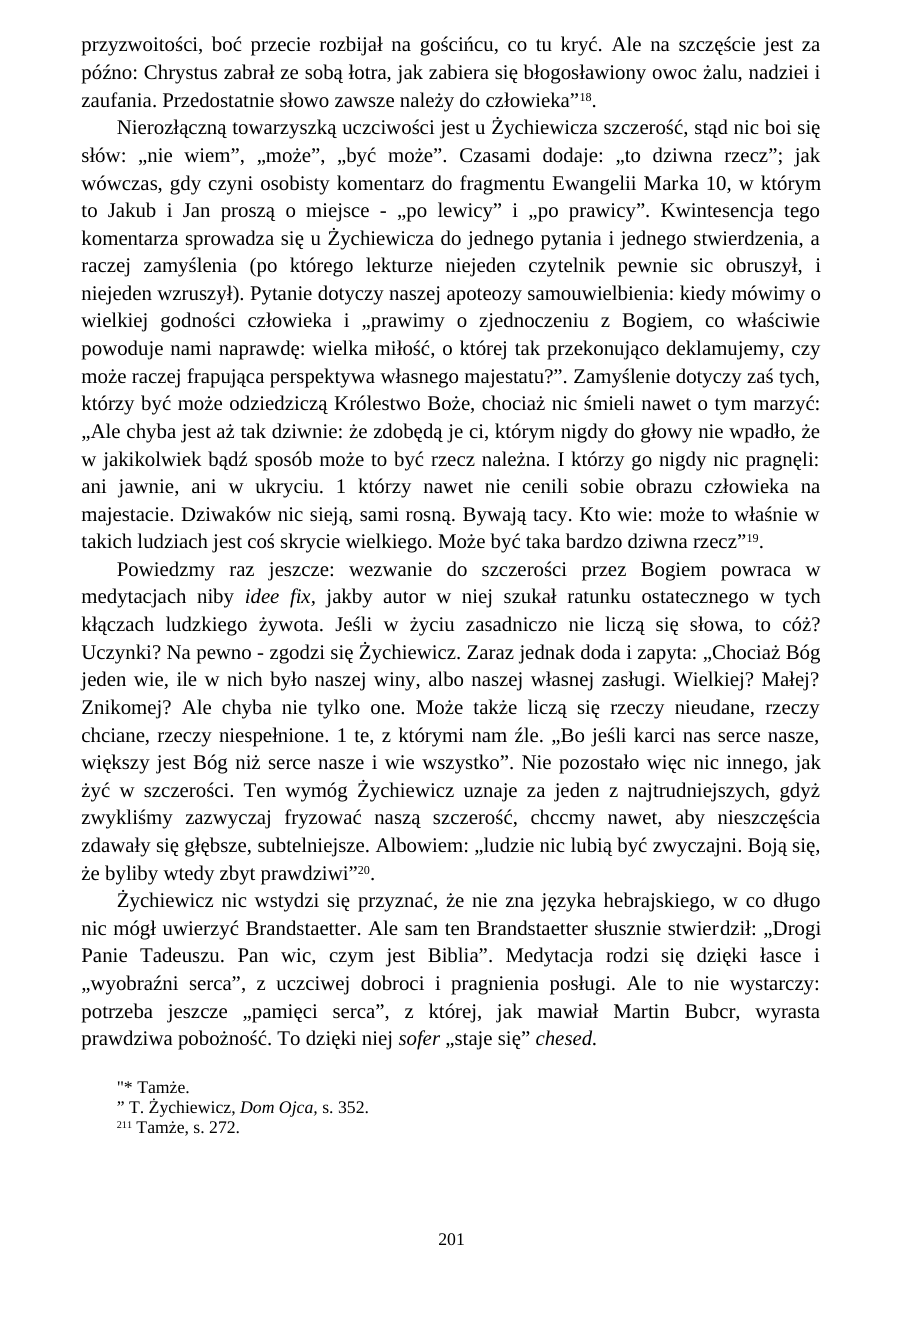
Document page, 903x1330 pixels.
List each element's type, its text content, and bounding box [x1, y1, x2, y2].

text przyzwoitości, boć przecie rozbijał na gościńcu, co tu kryć. Ale na szczęście jest za późno: Chrystus zabrał ze sobą łotra, jak zabiera się błogosławiony owoc żalu, nadziei i zaufania. Przedostatnie słowo zawsze należy do człowieka”18. [81, 32, 821, 112]
text Żychiewicz nic wstydzi się przyznać, że nie zna języka hebrajskiego, w co długo nic mógł uwierzyć Brandstaetter. Ale sam ten Brandstaetter słusznie stwier­dził: „Drogi Panie Tadeuszu. Pan wic, czym jest Biblia”. Medytacja rodzi się dzięki łasce i „wyobraźni serca”, z uczciwej dobroci i pragnienia posługi. Ale to nie wystarczy: potrzeba jeszcze „pamięci serca”, z której, jak mawiał Martin Bubcr, wyrasta prawdziwa pobożność. To dzięki niej sofer „staje się” chesed. [81, 888, 821, 1050]
text 211 Tamże, s. 272. [81, 1117, 821, 1138]
text Nierozłączną towarzyszką uczciwości jest u Żychiewicza szczerość, stąd nic boi się słów: „nie wiem”, „może”, „być może”. Czasami dodaje: „to dziwna rzecz”; jak wówczas, gdy czyni osobisty komentarz do fragmentu Ewangelii Mar­ka 10, w którym to Jakub i Jan proszą o miejsce - „po lewicy” i „po prawicy”. Kwintesencja tego komentarza sprowadza się u Żychiewicza do jednego pytania i jednego stwierdzenia, a raczej zamyślenia (po którego lekturze niejeden czy­telnik pewnie sic obruszył, i niejeden wzruszył). Pytanie dotyczy naszej apoteo­zy samouwielbienia: kiedy mówimy o wielkiej godności człowieka i „prawimy o zjednoczeniu z Bogiem, co właściwie powoduje nami naprawdę: wielka miłość, o której tak przekonująco deklamujemy, czy może raczej frapująca perspektywa własnego majestatu?”. Zamyślenie dotyczy zaś tych, którzy być może odziedziczą Królestwo Boże, chociaż nic śmieli nawet o tym marzyć: „Ale chyba jest aż tak dziwnie: że zdobędą je ci, którym nigdy do głowy nie wpadło, że w jakikolwiek bądź sposób może to być rzecz należna. I którzy go nigdy nic pragnęli: ani jawnie, ani w ukryciu. 1 którzy nawet nie cenili sobie obrazu człowieka na majestacie. Dziwaków nic sieją, sami rosną. Bywają tacy. Kto wie: może to właśnie w takich ludziach jest coś skrycie wielkiego. Może być taka bardzo dziwna rzecz”19. [81, 115, 821, 553]
text Powiedzmy raz jeszcze: wezwanie do szczerości przez Bogiem powraca w medytacjach niby idee fix, jakby autor w niej szukał ratunku ostatecznego w tych kłączach ludzkiego żywota. Jeśli w życiu zasadniczo nie liczą się słowa, to cóż? Uczynki? Na pewno - zgodzi się Żychiewicz. Zaraz jednak doda i zapyta: „Chociaż Bóg jeden wie, ile w nich było naszej winy, albo naszej własnej zasługi. Wielkiej? Małej? Znikomej? Ale chyba nie tylko one. Może także liczą się rzeczy nieudane, rzeczy chciane, rzeczy niespełnione. 1 te, z którymi nam źle. „Bo jeśli karci nas serce nasze, większy jest Bóg niż serce nasze i wie wszystko”. Nie po­zostało więc nic innego, jak żyć w szczerości. Ten wymóg Żychiewicz uznaje za jeden z najtrudniejszych, gdyż zwykliśmy zazwyczaj fryzować naszą szczerość, chccmy nawet, aby nieszczęścia zdawały się głębsze, subtelniejsze. Albowiem: „ludzie nic lubią być zwyczajni. Boją się, że byliby wtedy zbyt prawdziwi”20. [81, 557, 821, 884]
text "* Tamże. [81, 1077, 821, 1097]
text ” T. Żychiewicz, Dom Ojca, s. 352. [81, 1097, 821, 1117]
text 201 [438, 1229, 468, 1249]
